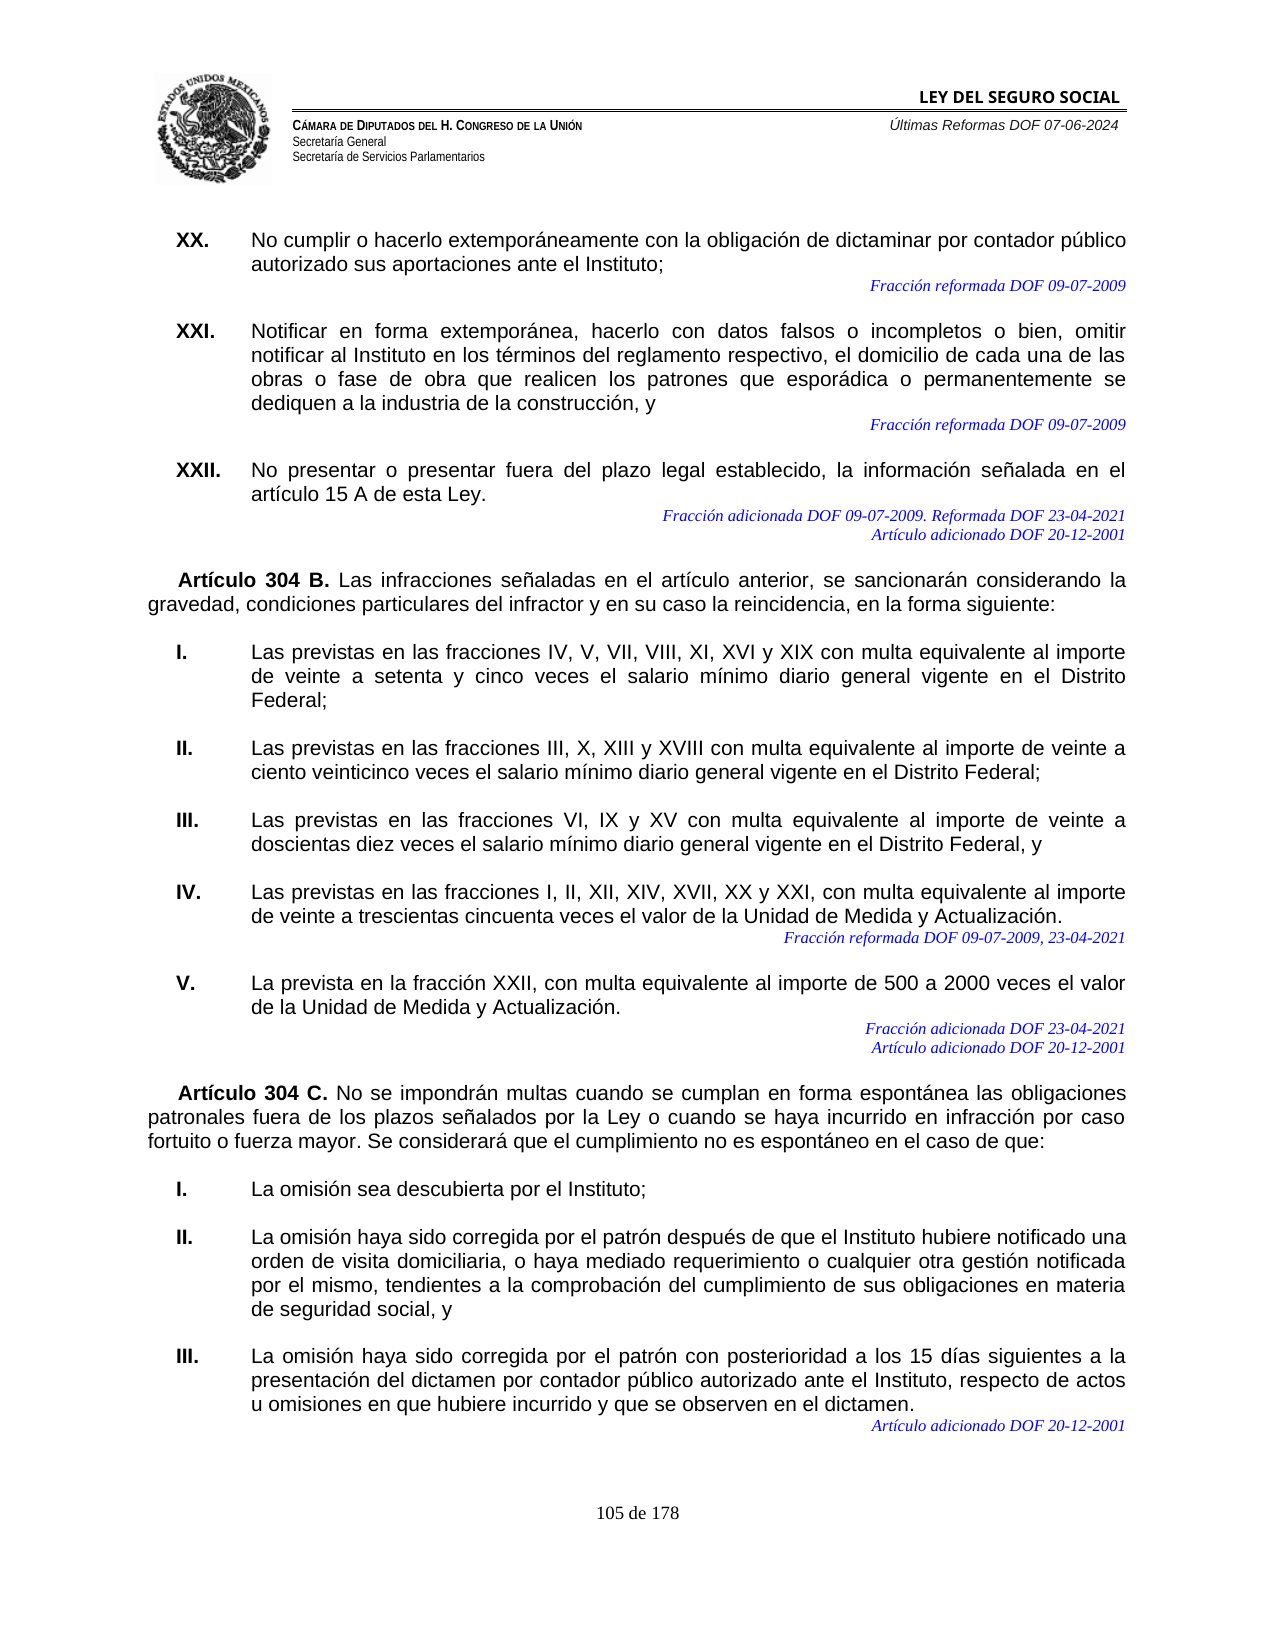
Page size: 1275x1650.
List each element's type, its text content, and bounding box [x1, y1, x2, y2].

text XX. No cumplir o hacerlo extemporáneamente con la obligación de dictaminar por contador público autorizado sus aportaciones ante el Instituto; [176, 228, 1127, 276]
text Fracción adicionada DOF 23-04-2021 [148, 1018, 1127, 1038]
text V. La prevista en la fracción XXII, con multa equivalente al importe de 500 a 2000 veces el valor de la Unidad de Medida y Actualización. [176, 971, 1127, 1018]
text Fracción adicionada DOF 09-07-2009. Reformada DOF 23-04-2021 [148, 506, 1127, 525]
text Artículo 304 B. Las infracciones señaladas en el artículo anterior, se sancionarán considerando la gravedad, condiciones particulares del infractor y en su caso la reincidencia, en la forma siguiente: [148, 568, 1127, 616]
text III. La omisión haya sido corregida por el patrón con posterioridad a los 15 días siguientes a la presentación del dictamen por contador público autorizado ante el Instituto, respecto de actos u omisiones en que hubiere incurrido y que se observen en el dictamen. [176, 1344, 1127, 1416]
text XXI. Notificar en forma extemporánea, hacerlo con datos falsos o incompletos o bien, omitir notificar al Instituto en los términos del reglamento respectivo, el domicilio de cada una de las obras o fase de obra que realicen los patrones que esporádica o permanentemente se dediquen a la industria de la construcción, y [176, 319, 1127, 415]
text I. Las previstas en las fracciones IV, V, VII, VIII, XI, XVI y XIX con multa equivalente al importe de veinte a setenta y cinco veces el salario mínimo diario general vigente en el Distrito Federal; [176, 640, 1127, 712]
text Artículo adicionado DOF 20-12-2001 [148, 1416, 1127, 1435]
text IV. Las previstas en las fracciones I, II, XII, XIV, XVII, XX y XXI, con multa equivalente al importe de veinte a trescientas cincuenta veces el valor de la Unidad de Medida y Actualización. [176, 879, 1127, 927]
text Artículo 304 C. No se impondrán multas cuando se cumplan en forma espontánea las obligaciones patronales fuera de los plazos señalados por la Ley o cuando se haya incurrido en infracción por caso fortuito o fuerza mayor. Se considerará que el cumplimiento no es espontáneo en el caso de que: [148, 1081, 1127, 1153]
text Artículo adicionado DOF 20-12-2001 [148, 525, 1127, 544]
text Fracción reformada DOF 09-07-2009 [148, 415, 1127, 434]
text Fracción reformada DOF 09-07-2009 [148, 276, 1127, 295]
text II. La omisión haya sido corregida por el patrón después de que el Instituto hubiere notificado una orden de visita domiciliaria, o haya mediado requerimiento o cualquier otra gestión notificada por el mismo, tendientes a la comprobación del cumplimiento de sus obligaciones en materia de seguridad social, y [176, 1224, 1127, 1320]
text II. Las previstas en las fracciones III, X, XIII y XVIII con multa equivalente al importe de veinte a ciento veinticinco veces el salario mínimo diario general vigente en el Distrito Federal; [176, 736, 1127, 784]
text Artículo adicionado DOF 20-12-2001 [148, 1038, 1127, 1057]
text XXII. No presentar o presentar fuera del plazo legal establecido, la información señalada en el artículo 15 A de esta Ley. [176, 458, 1127, 506]
text Fracción reformada DOF 09-07-2009, 23-04-2021 [148, 927, 1127, 947]
text III. Las previstas en las fracciones VI, IX y XV con multa equivalente al importe de veinte a doscientas diez veces el salario mínimo diario general vigente en el Distrito Federal, y [176, 808, 1127, 856]
text I. La omisión sea descubierta por el Instituto; [176, 1177, 1127, 1201]
